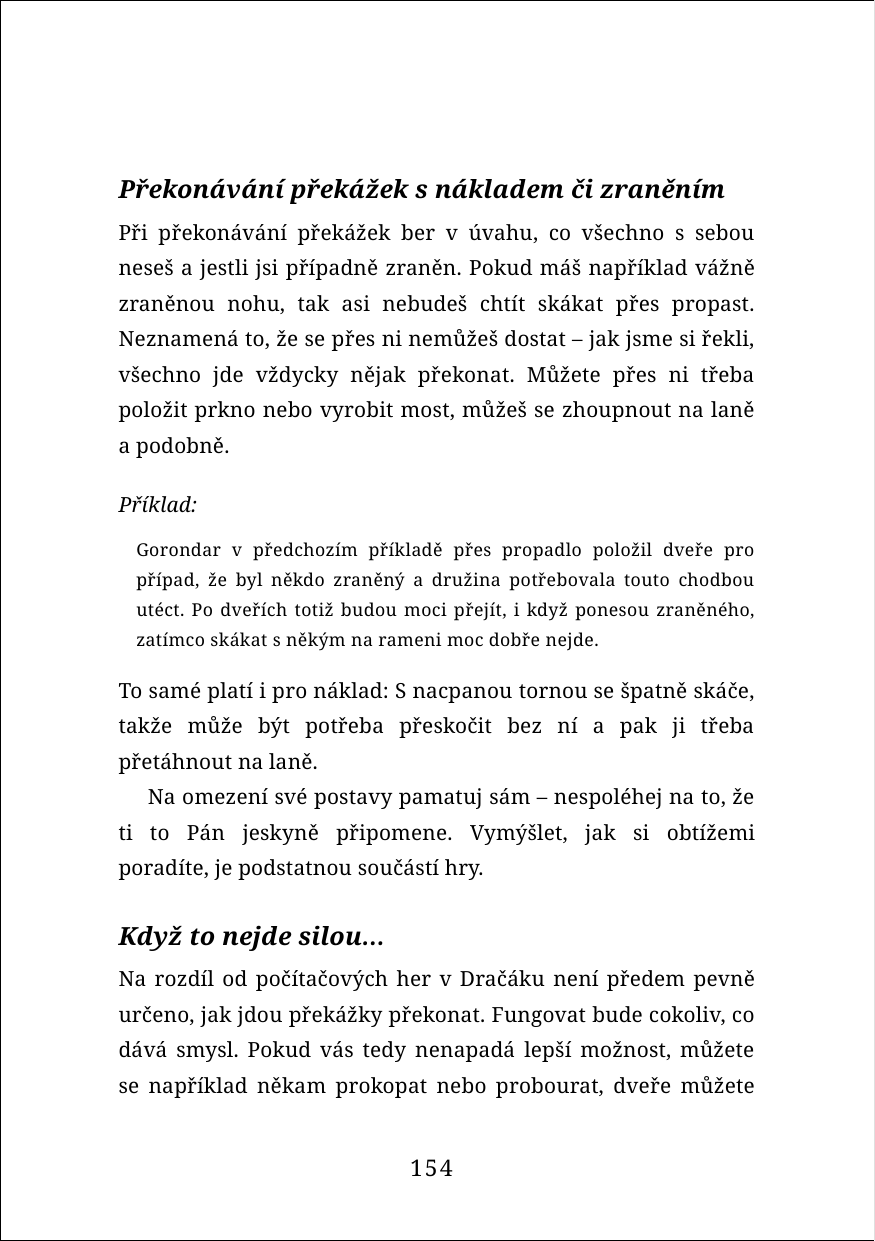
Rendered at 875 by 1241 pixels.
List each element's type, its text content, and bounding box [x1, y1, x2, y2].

text Na rozdíl od počítačových her v Dračáku není předem pevně určeno, jak jdou překážky překonat. Fungovat bude cokoliv, co dává smysl. Pokud vás tedy nenapadá lepší možnost, můžete se například někam prokopat nebo probourat, dveře můžete [118, 964, 756, 1099]
text To samé platí i pro náklad: S nacpanou tornou se špatně skáče, takže může být potřeba přeskočit bez ní a pak ji třeba přetáhnout na laně. Na omezení své postavy pamatuj sám – nespoléhej na to, že ti to Pán jeskyně připomene. Vymýšlet, jak si obtížemi poradíte, je podstatnou součástí hry. [118, 676, 756, 882]
text Příklad: [118, 490, 756, 518]
subtitle Překonávání překážek s nákladem či zraněním [118, 172, 756, 206]
text Gorondar v předchozím příkladě přes propadlo položil dveře pro případ, že byl někdo zraněný a družina potřebovala touto chodbou utéct. Po dveřích totiž budou moci přejít, i když ponesou zraněného, zatímco skákat s někým na rameni moc dobře nejde. [136, 537, 756, 652]
text Při překonávání překážek ber v úvahu, co všechno s sebou neseš a jestli jsi případně zraněn. Pokud máš například vážně zraněnou nohu, tak asi nebudeš chtít skákat přes propast. Neznamená to, že se přes ni nemůžeš dostat – jak jsme si řekli, všechno jde vždycky nějak překonat. Můžete přes ni třeba položit prkno nebo vyrobit most, můžeš se zhoupnout na laně a podobně. [118, 218, 756, 459]
subtitle Když to nejde silou… [118, 918, 756, 952]
